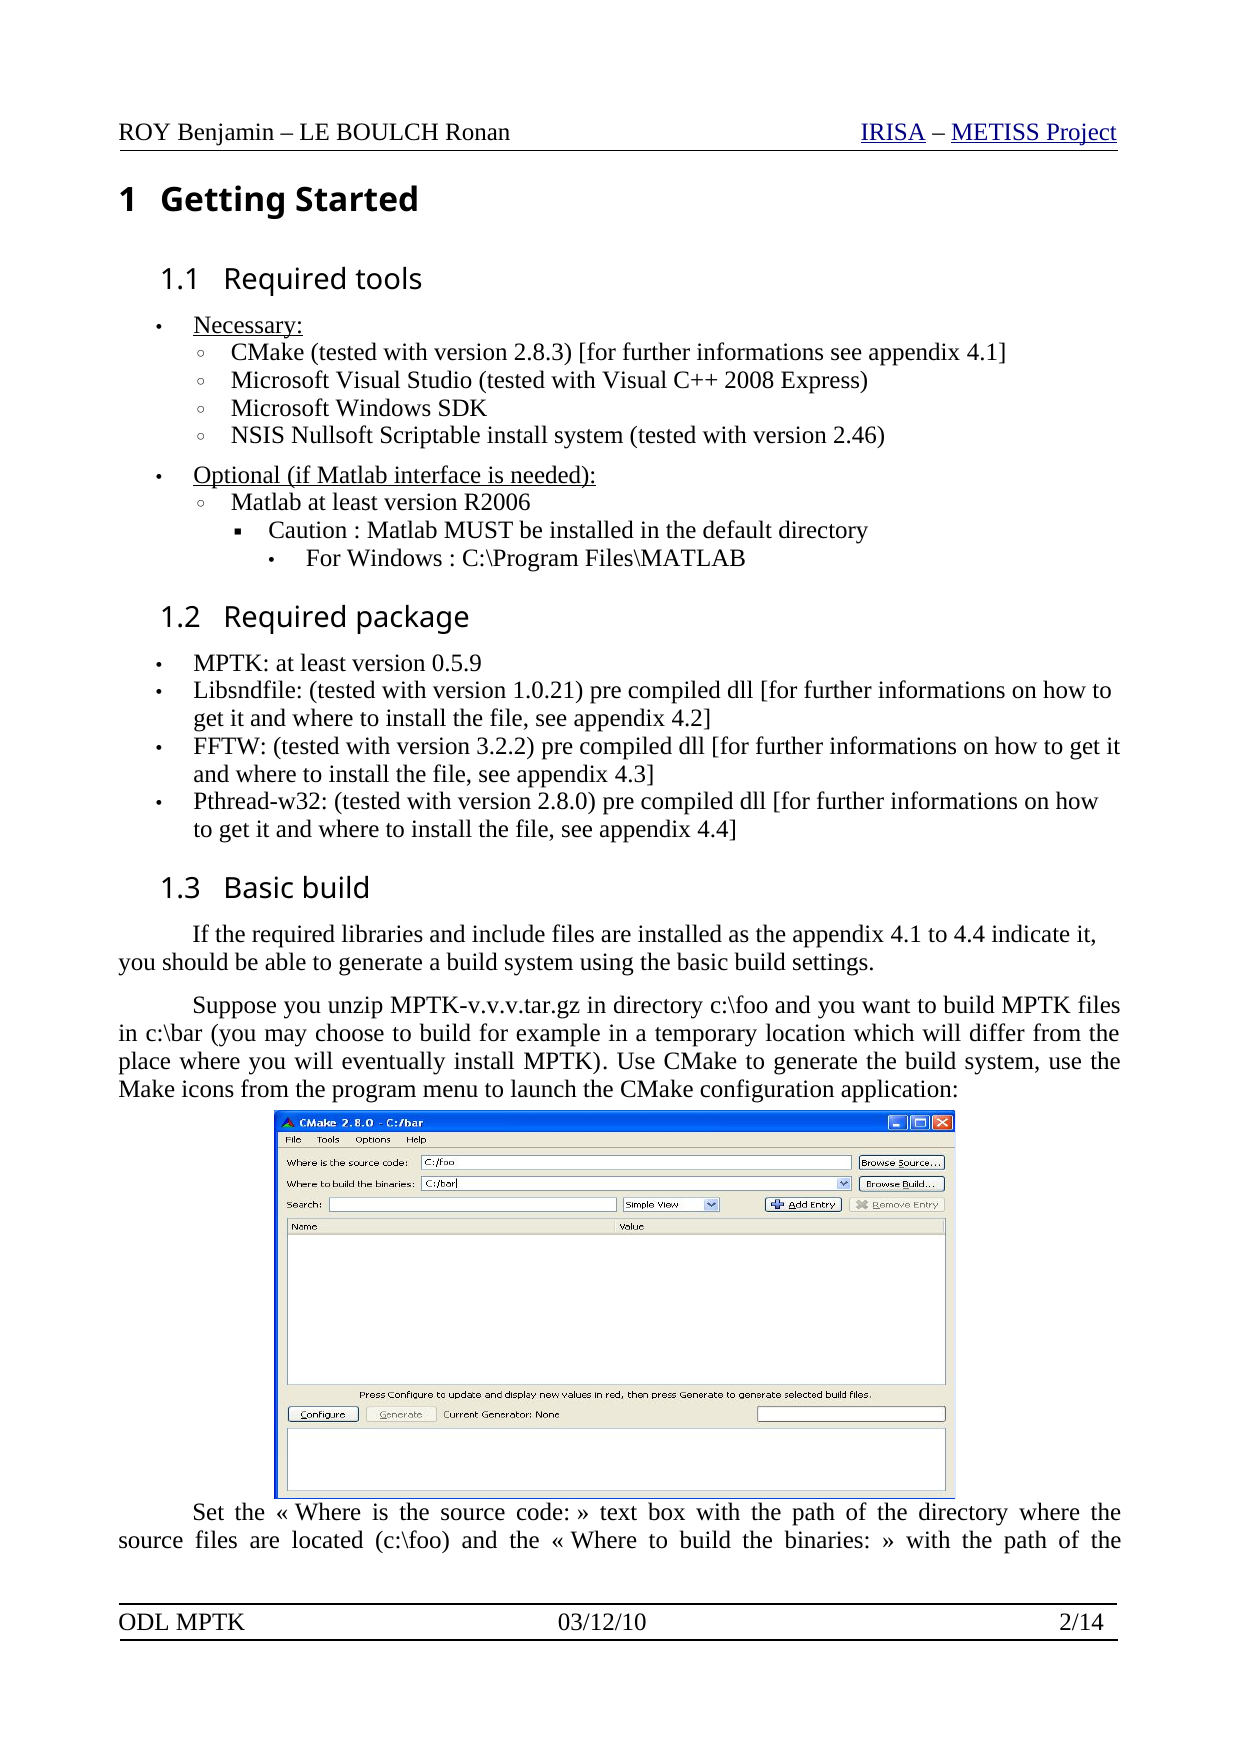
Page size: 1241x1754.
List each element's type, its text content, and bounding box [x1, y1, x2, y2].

list Necessary: [156, 311, 1122, 338]
list MPTK: at least version 0.5.9 [156, 649, 1122, 677]
text Set the « Where is the source code: » text box with the path of the directory where the source files are located (c:\foo) and the « Where to build the binaries: » with the path of the [118, 1102, 1122, 1554]
list FFTW: (tested with version 3.2.2) pre compiled dll [for further informations on how to get it and where to install the file, see appendix 4.3] [156, 732, 1122, 787]
subtitle Required package [118, 597, 1122, 636]
text Suppose you unzip MPTK-v.v.v.tar.gz in directory c:\foo and you want to build MPTK files in c:\bar (you may choose to build for example in a temporary location which will differ from the place where you will eventually install MPTK). Use CMake to generate the build system, use the Make icons from the program menu to launch the CMake configuration application: [118, 992, 1122, 1102]
list NSIS Nullsoft Scriptable install system (tested with version 2.46) [193, 422, 1122, 449]
text If the required libraries and include files are installed as the appendix 4.1 to 4.4 indicate it, you should be able to generate a build system using the basic build settings. [118, 920, 1122, 975]
list Microsoft Windows SDK [193, 394, 1122, 422]
list For Windows : C:\Program Files\MATLAB [268, 544, 1122, 572]
subtitle Getting Started [118, 175, 1122, 221]
subtitle Required tools [118, 258, 1122, 298]
list Matlab at least version R2006 [193, 488, 1122, 516]
list Libsndfile: (tested with version 1.0.21) pre compiled dll [for further informations on how to get it and where to install the file, see appendix 4.2] [156, 677, 1122, 732]
list CMake (tested with version 2.8.3) [for further informations see appendix 4.1] [193, 338, 1122, 366]
list Caution : Matlab MUST be installed in the default directory [231, 516, 1122, 544]
list Microsoft Visual Studio (tested with Visual C++ 2008 Express) [193, 366, 1122, 394]
subtitle Basic build [118, 868, 1122, 907]
list Pthread-w32: (tested with version 2.8.0) pre compiled dll [for further informations on how to get it and where to install the file, see appendix 4.4] [156, 787, 1122, 843]
picture [274, 1110, 956, 1499]
list Optional (if Matlab interface is needed): [156, 461, 1122, 488]
